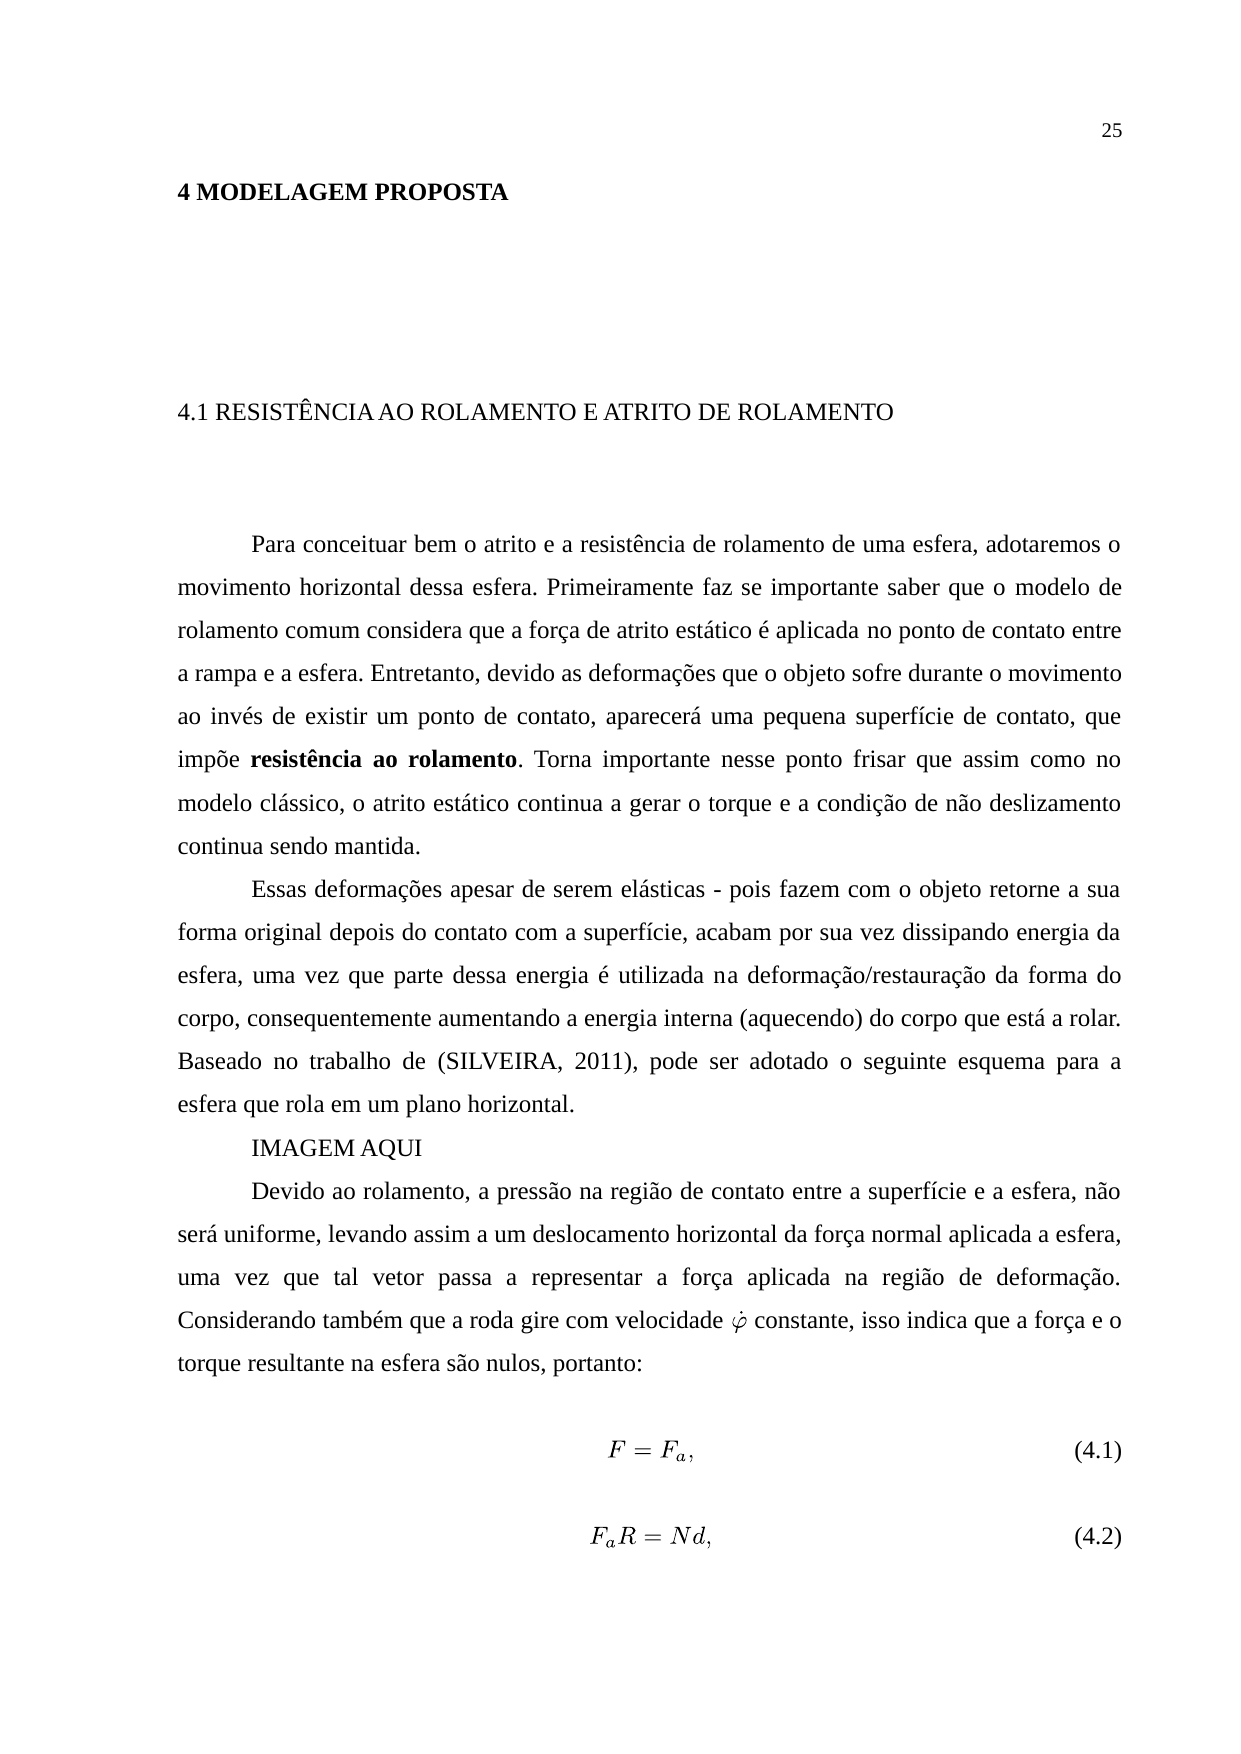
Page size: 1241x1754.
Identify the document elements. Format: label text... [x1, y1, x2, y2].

text Para conceituar bem o atrito e a resistência de rolamento de uma esfera, adotaremos o movimento horizontal dessa esfera. Primeiramente faz se importante saber que o modelo de rolamento comum considera que a força de atrito estático é aplicada no ponto de contato entre a rampa e a esfera. Entretanto, devido as deformações que o objeto sofre durante o movimento ao invés de existir um ponto de contato, aparecerá uma pequena superfície de contato, que impõe resistência ao rolamento. Torna importante nesse ponto frisar que assim como no modelo clássico, o atrito estático continua a gerar o torque e a condição de não deslizamento continua sendo mantida. [177, 529, 1122, 859]
subtitle Modelagem Proposta [177, 177, 1122, 206]
text IMAGEM AQUI [177, 1133, 1122, 1161]
subtitle Resistência ao rolamento e atrito de rolamento [177, 397, 1122, 426]
text Devido ao rolamento, a pressão na região de contato entre a superfície e a esfera, não será uniforme, levando assim a um deslocamento horizontal da força normal aplicada a esfera, uma vez que tal vetor passa a representar a força aplicada na região de deformação. Considerando também que a roda gire com velocidade constante, isso indica que a força e o torque resultante na esfera são nulos, portanto: [177, 1176, 1122, 1377]
text Essas deformações apesar de serem elásticas - pois fazem com o objeto retorne a sua forma original depois do contato com a superfície, acabam por sua vez dissipando energia da esfera, uma vez que parte dessa energia é utilizada na deformação/restauração da forma do corpo, consequentemente aumentando a energia interna (aquecendo) do corpo que está a rolar. Baseado no trabalho de (SILVEIRA, 2011), pode ser adotado o seguinte esquema para a esfera que rola em um plano horizontal. [177, 874, 1122, 1118]
text (4.1) [177, 1435, 1122, 1463]
text (4.2) [177, 1521, 1122, 1550]
